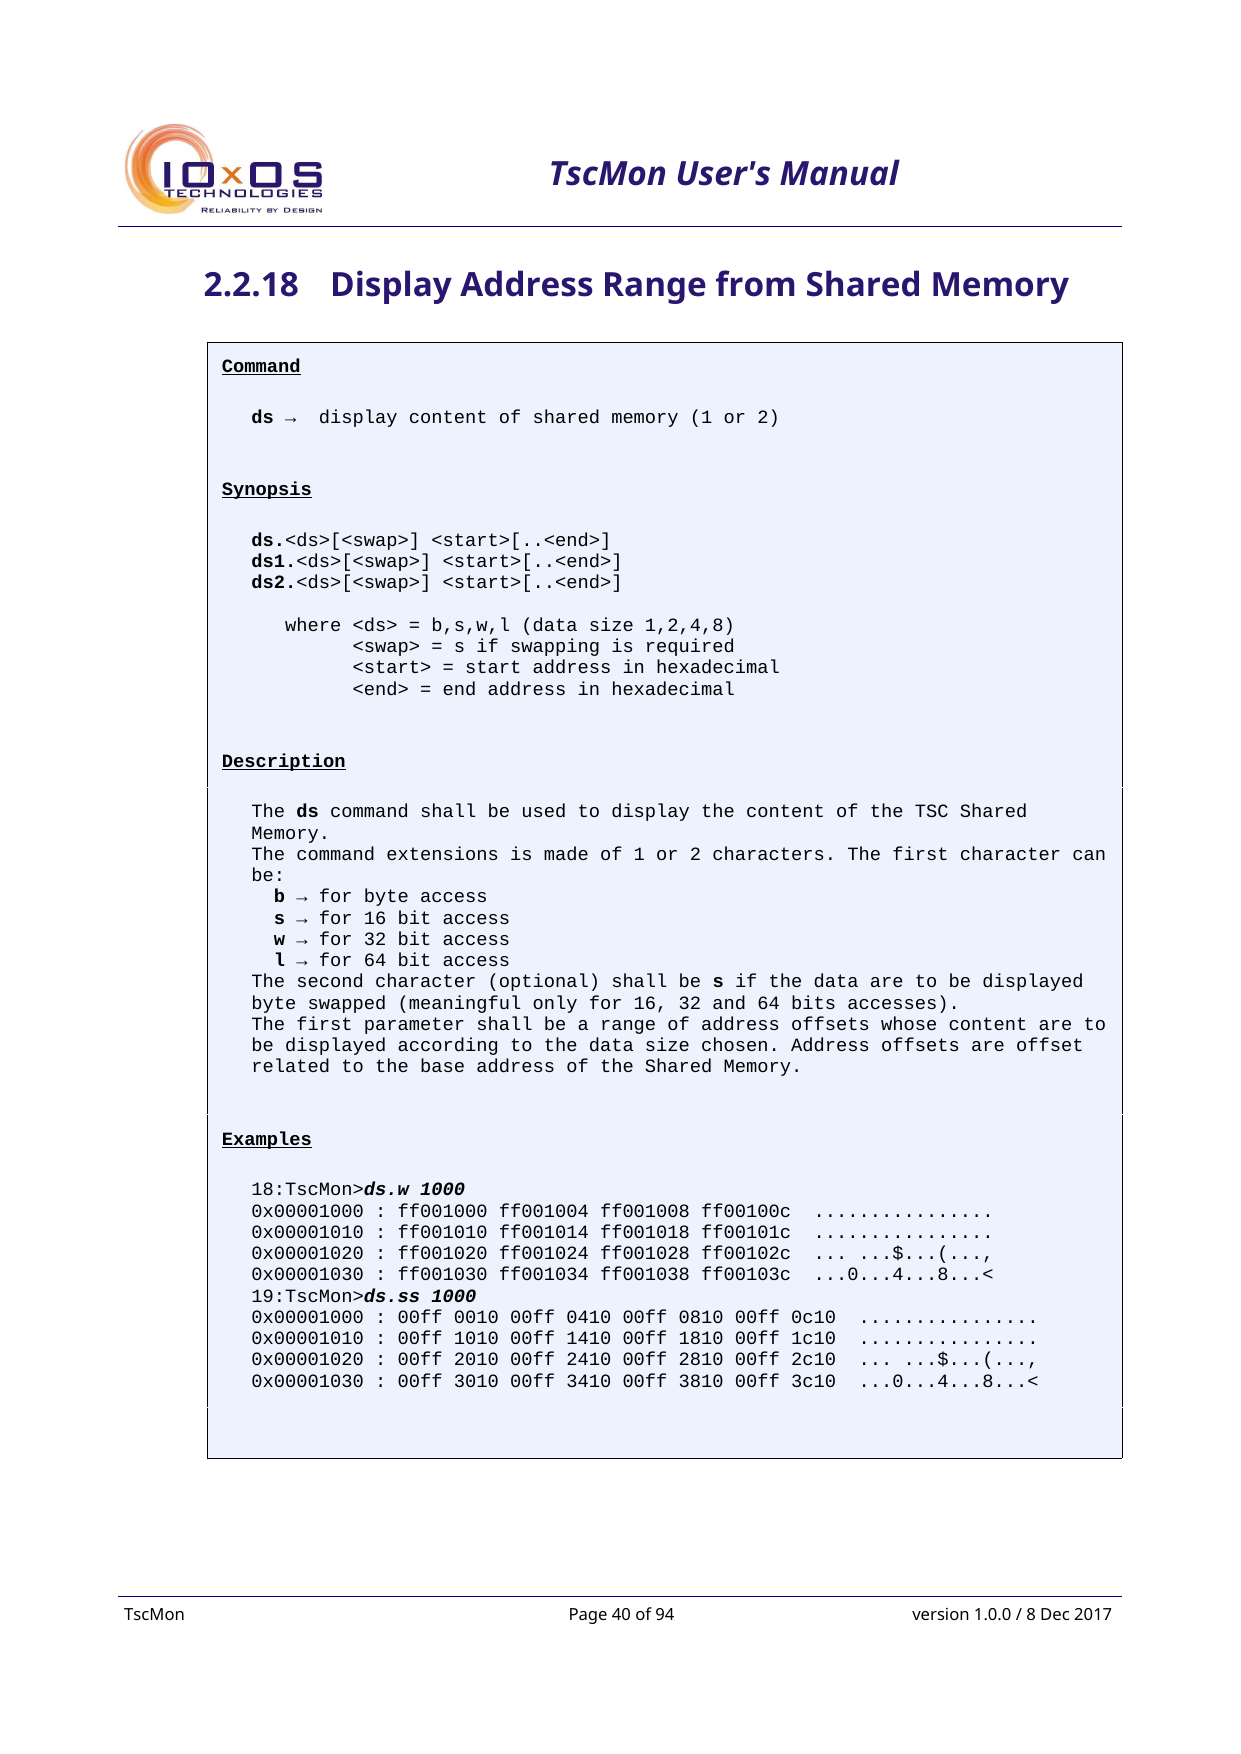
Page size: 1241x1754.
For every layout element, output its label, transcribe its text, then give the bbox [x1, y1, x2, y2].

text 0x00001000 : ff001000 ff001004 ff001008 ff00100c ................ [208, 1201, 1122, 1223]
text The ds command shall be used to display the content of the TSC Shared Memory. [208, 787, 1122, 845]
text The command extensions is made of 1 or 2 characters. The first character can be: [208, 845, 1122, 887]
text ds.<ds>[<swap>] <start>[..<end>] [208, 516, 1122, 552]
text ds2.<ds>[<swap>] <start>[..<end>] [208, 573, 1122, 594]
text 0x00001010 : 00ff 1010 00ff 1410 00ff 1810 00ff 1c10 ................ [208, 1329, 1122, 1350]
text w → for 32 bit access [208, 930, 1122, 951]
subtitle Description [208, 737, 1122, 787]
text 0x00001020 : ff001020 ff001024 ff001028 ff00102c ... ...$...(..., [208, 1244, 1122, 1265]
subtitle Display Address Range from Shared Memory [195, 261, 1122, 306]
text The second character (optional) shall be s if the data are to be displayed byte swapped (meaningful only for 16, 32 and 64 bits accesses). [208, 972, 1122, 1015]
text 18:TscMon>ds.w 1000 [208, 1165, 1122, 1201]
text l → for 64 bit access [208, 951, 1122, 972]
text 0x00001030 : 00ff 3010 00ff 3410 00ff 3810 00ff 3c10 ...0...4...8...< [208, 1371, 1122, 1407]
picture [123, 123, 323, 217]
text <end> = end address in hexadecimal [208, 679, 1122, 701]
text <swap> = s if swapping is required [208, 637, 1122, 658]
subtitle Synopsis [208, 465, 1122, 516]
text b → for byte access [208, 887, 1122, 908]
text ds1.<ds>[<swap>] <start>[..<end>] [208, 552, 1122, 573]
text 19:TscMon>ds.ss 1000 [208, 1286, 1122, 1308]
text 0x00001010 : ff001010 ff001014 ff001018 ff00101c ................ [208, 1223, 1122, 1244]
text where <ds> = b,s,w,l (data size 1,2,4,8) [208, 616, 1122, 637]
text ds → display content of shared memory (1 or 2) [208, 393, 1122, 429]
text 0x00001030 : ff001030 ff001034 ff001038 ff00103c ...0...4...8...< [208, 1265, 1122, 1286]
text 0x00001000 : 00ff 0010 00ff 0410 00ff 0810 00ff 0c10 ................ [208, 1308, 1122, 1329]
text 0x00001020 : 00ff 2010 00ff 2410 00ff 2810 00ff 2c10 ... ...$...(..., [208, 1350, 1122, 1371]
subtitle Examples [208, 1114, 1122, 1165]
text s → for 16 bit access [208, 908, 1122, 930]
text Command [208, 343, 1122, 393]
text The first parameter shall be a range of address offsets whose content are to be displayed according to the data size chosen. Address offsets are offset related to the base address of the Shared Memory. [208, 1015, 1122, 1078]
text <start> = start address in hexadecimal [208, 658, 1122, 679]
